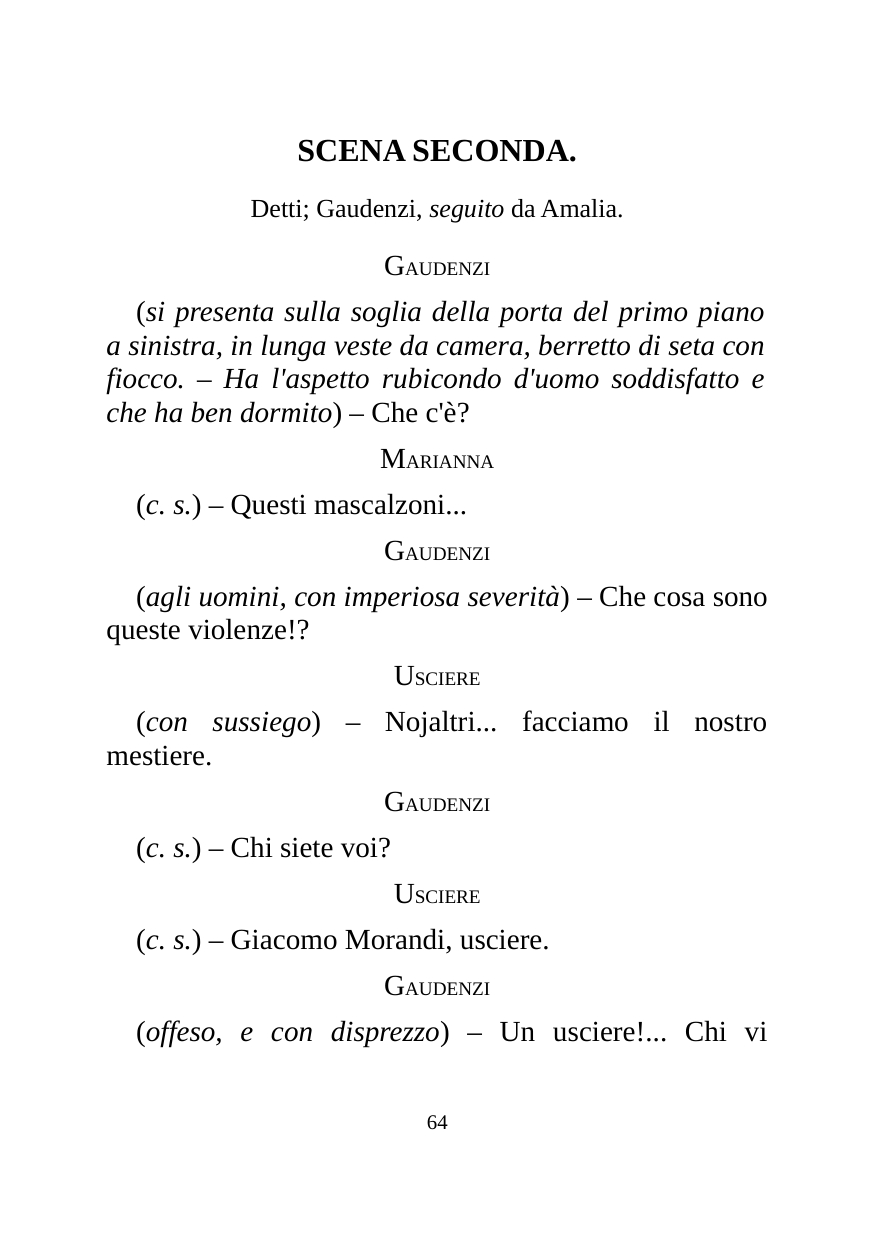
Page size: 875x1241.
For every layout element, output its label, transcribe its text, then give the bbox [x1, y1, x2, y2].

text (agli uomini, con imperiosa severità) – Che cosa sono queste violenze!? [106, 579, 768, 646]
text Marianna [106, 441, 768, 474]
text Gaudenzi [106, 968, 768, 1002]
text (c. s.) – Chi siete voi? [106, 830, 768, 864]
text Detti; Gaudenzi, seguito da Amalia. [106, 193, 768, 223]
text (offeso, e con disprezzo) – Un usciere!... Chi vi [106, 1014, 768, 1048]
text Gaudenzi [106, 248, 768, 282]
text Gaudenzi [106, 784, 768, 818]
text Usciere [106, 658, 768, 692]
text Gaudenzi [106, 533, 768, 566]
text Usciere [106, 876, 768, 910]
text (con sussiego) – Nojaltri... facciamo il nostro mestiere. [106, 704, 768, 772]
text (c. s.) – Questi mascalzoni... [106, 487, 768, 520]
text (c. s.) – Giacomo Morandi, usciere. [106, 922, 768, 956]
subtitle SCENA SECONDA. [106, 131, 768, 168]
text (si presenta sulla soglia della porta del primo piano a sinistra, in lunga veste da camera, berretto di seta con fiocco. – Ha l'aspetto rubicondo d'uomo soddisfatto e che ha ben dormito) – Che c'è? [106, 294, 768, 428]
